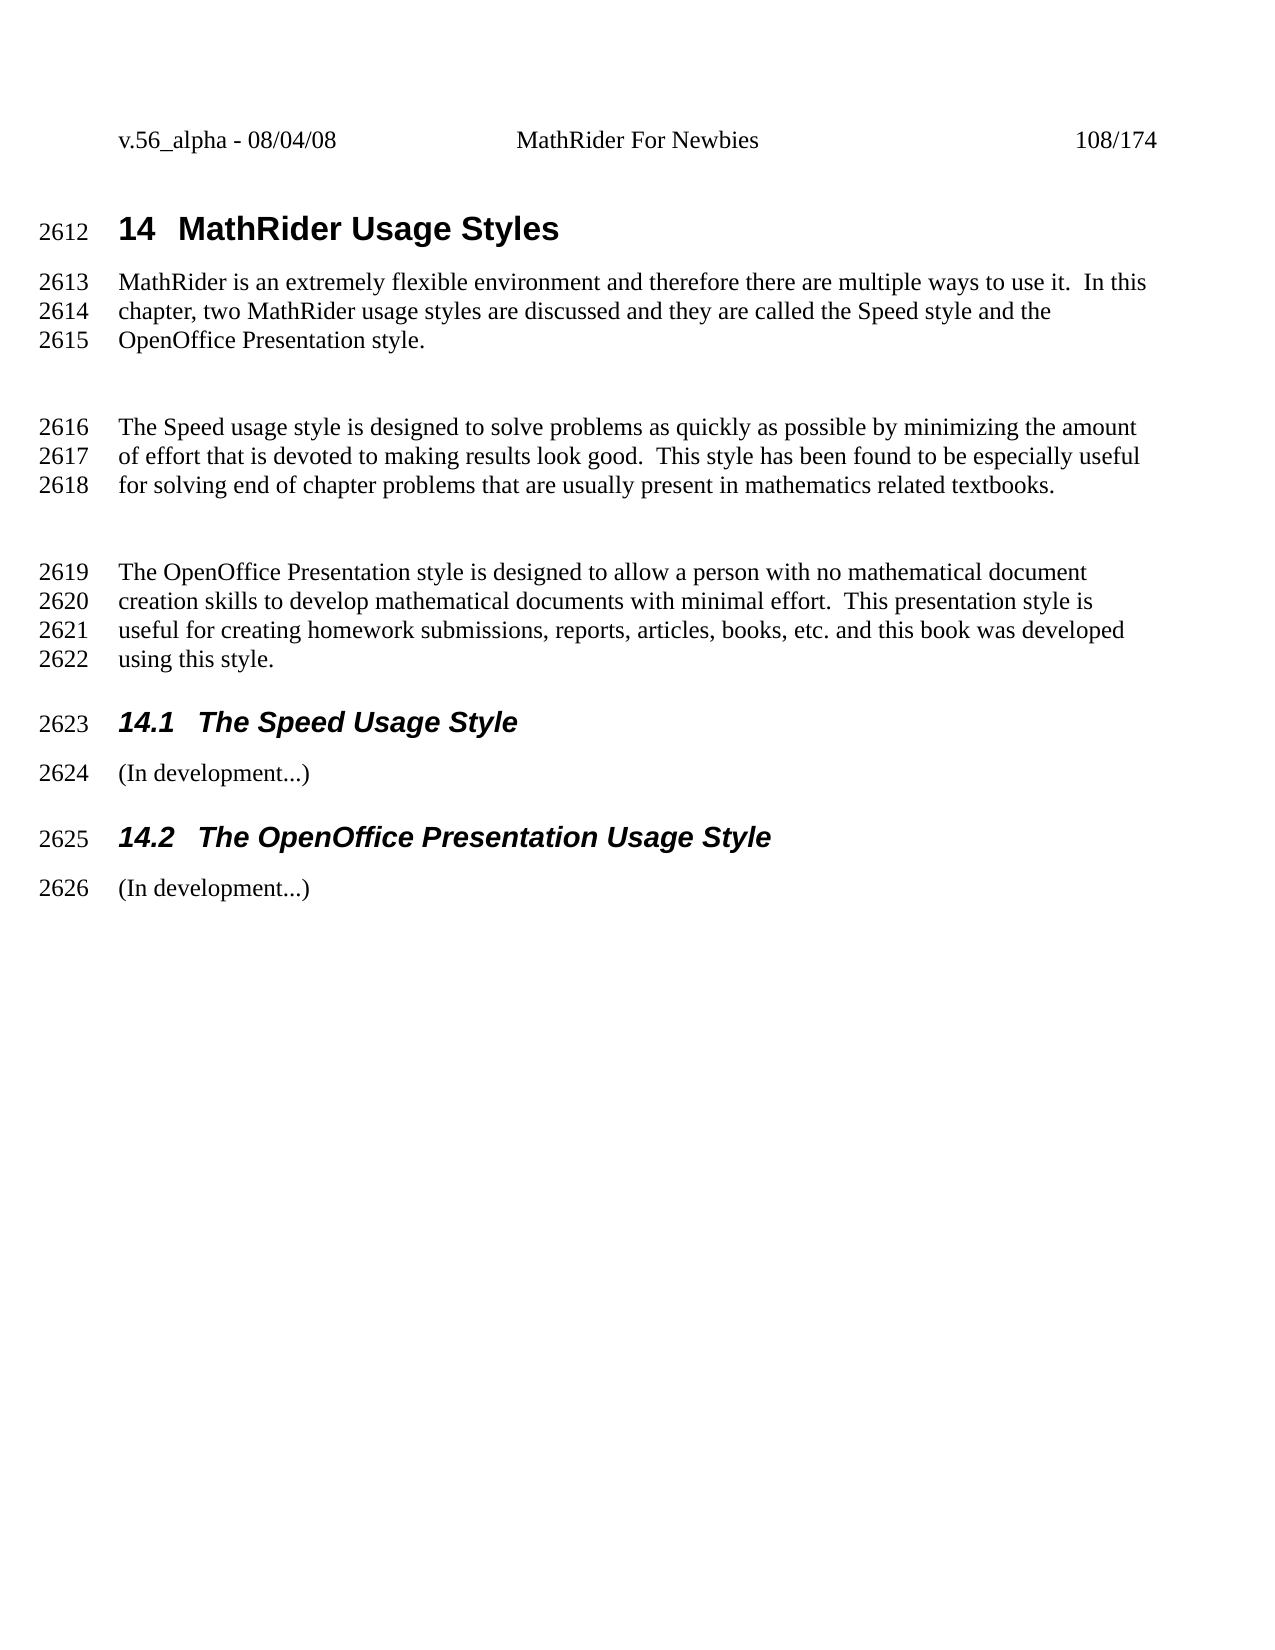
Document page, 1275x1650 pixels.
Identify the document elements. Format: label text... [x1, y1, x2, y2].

text The OpenOffice Presentation style is designed to allow a person with no mathematical document creation skills to develop mathematical documents with minimal effort. This presentation style is useful for creating homework submissions, reports, articles, books, etc. and this book was developed using this style. [118, 557, 1157, 672]
text MathRider is an extremely flexible environment and therefore there are multiple ways to use it. In this chapter, two MathRider usage styles are discussed and they are called the Speed style and the OpenOffice Presentation style. [118, 267, 1157, 354]
text (In development...) [118, 758, 1157, 787]
subtitle The Speed Usage Style [118, 705, 1157, 738]
subtitle MathRider Usage Styles [118, 209, 1157, 247]
text The Speed usage style is designed to solve problems as quickly as possible by minimizing the amount of effort that is devoted to making results look good. This style has been found to be especially useful for solving end of chapter problems that are usually present in mathematics related textbooks. [118, 412, 1157, 499]
text (In development...) [118, 873, 1157, 902]
subtitle The OpenOffice Presentation Usage Style [118, 820, 1157, 853]
